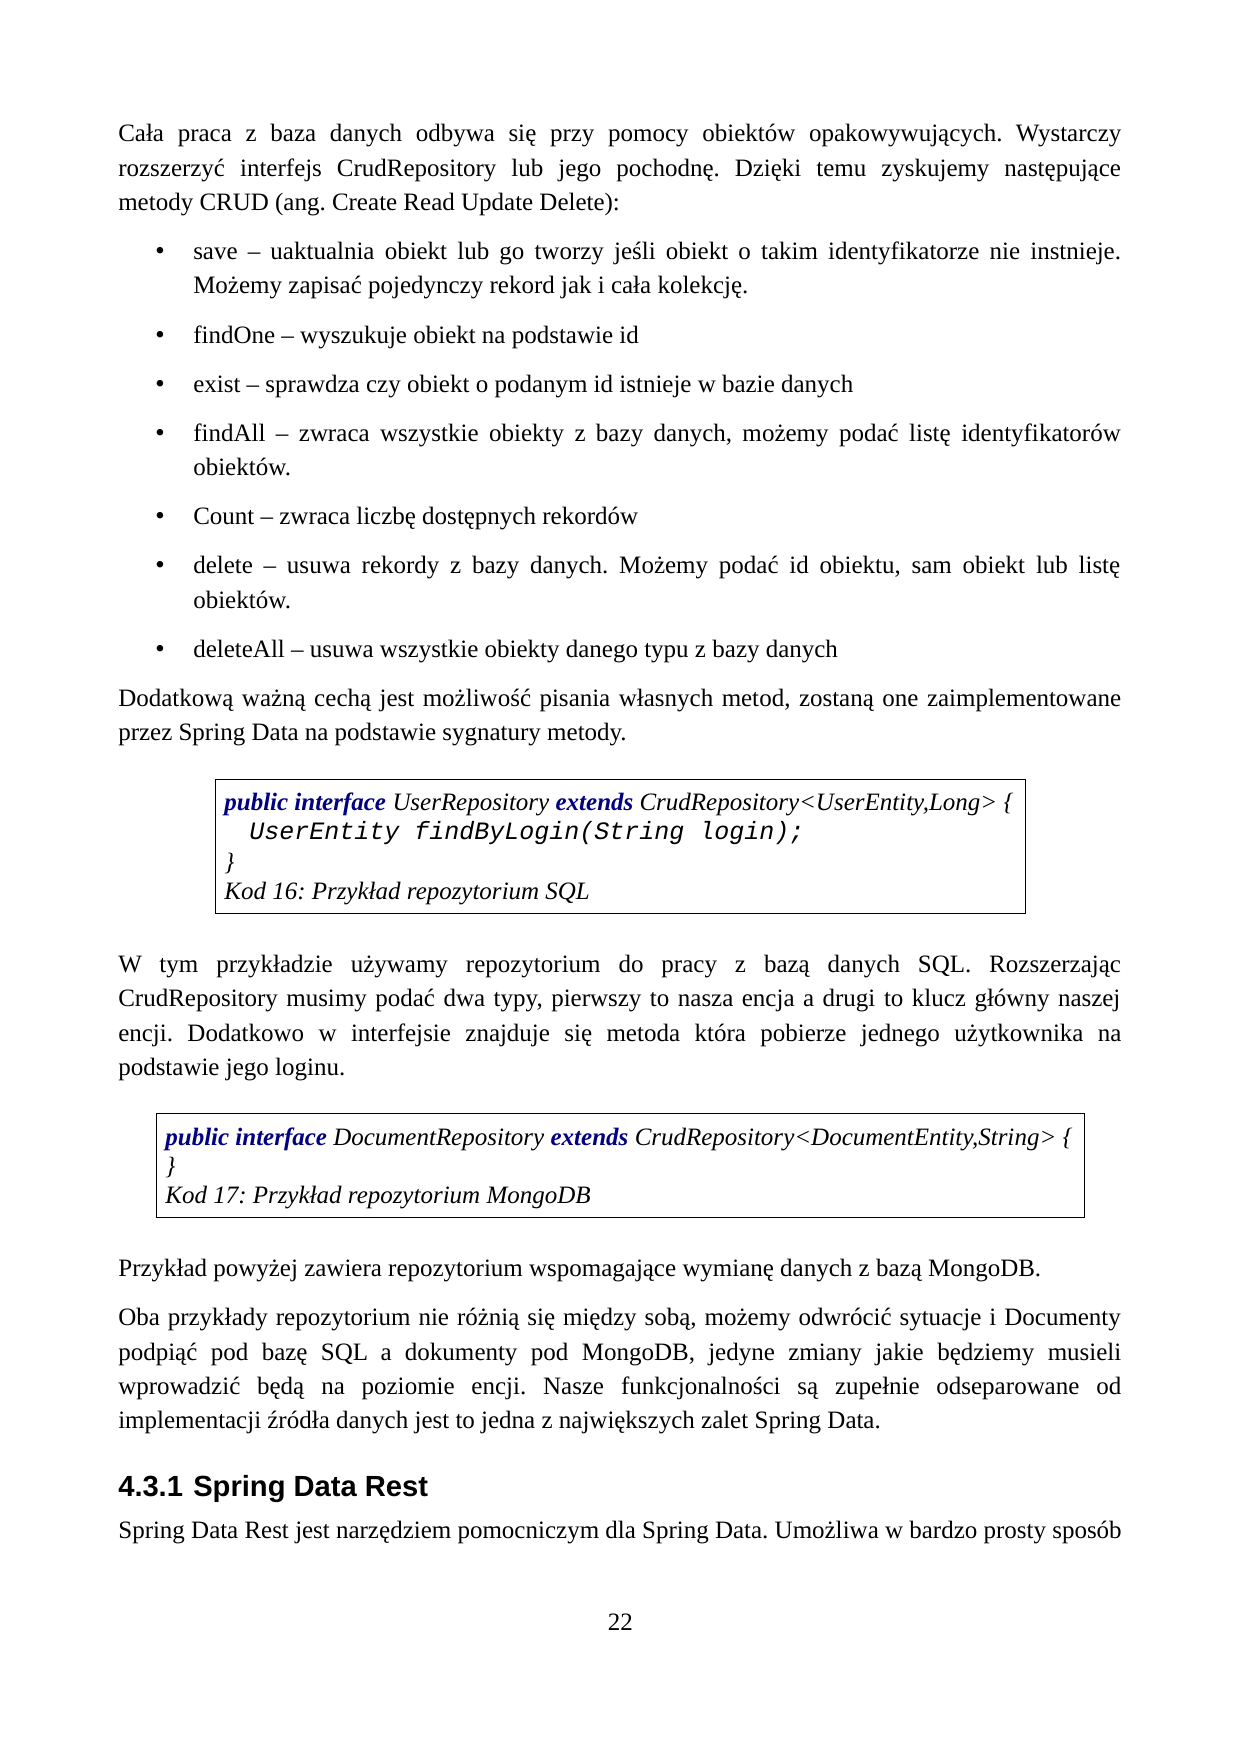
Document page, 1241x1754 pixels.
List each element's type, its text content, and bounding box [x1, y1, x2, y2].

text W tym przykładzie używamy repozytorium do pracy z bazą danych SQL. Rozszerzając CrudRepository musimy podać dwa typy, pierwszy to nasza encja a drugi to klucz główny naszej encji. Dodatkowo w interfejsie znajduje się metoda która pobierze jednego użytkownika na podstawie jego loginu. [118, 949, 1122, 1081]
list save – uaktualnia obiekt lub go tworzy jeśli obiekt o takim identyfikatorze nie instnieje. Możemy zapisać pojedynczy rekord jak i cała kolekcję. [156, 236, 1122, 299]
list exist – sprawdza czy obiekt o podanym id istnieje w bazie danych [156, 369, 1122, 397]
list findOne – wyszukuje obiekt na podstawie id [156, 320, 1122, 348]
text public interface UserRepository extends CrudRepository<UserEntity,Long> { [224, 787, 1016, 816]
list deleteAll – usuwa wszystkie obiekty danego typu z bazy danych [156, 634, 1122, 663]
text Oba przykłady repozytorium nie różnią się między sobą, możemy odwrócić sytuacje i Documenty podpiąć pod bazę SQL a dokumenty pod MongoDB, jedyne zmiany jakie będziemy musieli wprowadzić będą na poziomie encji. Nasze funkcjonalności są zupełnie odseparowane od implementacji źródła danych jest to jedna z największych zalet Spring Data. [118, 1302, 1122, 1434]
list Count – zwraca liczbę dostępnych rekordów [156, 501, 1122, 530]
text Cała praca z baza danych odbywa się przy pomocy obiektów opakowywujących. Wystarczy rozszerzyć interfejs CrudRepository lub jego pochodnę. Dzięki temu zyskujemy następujące metody CRUD (ang. Create Read Update Delete): [118, 118, 1122, 216]
text Spring Data Rest jest narzędziem pomocniczym dla Spring Data. Umożliwa w bardzo prosty sposób [118, 1515, 1122, 1544]
text Kod 17: Przykład repozytorium MongoDB [165, 1180, 1075, 1208]
text Kod 16: Przykład repozytorium SQL [224, 876, 1016, 904]
subtitle Spring Data Rest [118, 1469, 1122, 1503]
text public interface DocumentRepository extends CrudRepository<DocumentEntity,String> { [165, 1122, 1075, 1151]
text } [165, 1151, 1075, 1180]
text Dodatkową ważną cechą jest możliwość pisania własnych metod, zostaną one zaimplementowane przez Spring Data na podstawie sygnatury metody. [118, 683, 1122, 746]
text Przykład powyżej zawiera repozytorium wspomagające wymianę danych z bazą MongoDB. [118, 1253, 1122, 1282]
list findAll – zwraca wszystkie obiekty z bazy danych, możemy podać listę identyfikatorów obiektów. [156, 418, 1122, 481]
text } [224, 847, 1016, 876]
text UserEntity findByLogin(String login); [224, 816, 1016, 847]
list delete – usuwa rekordy z bazy danych. Możemy podać id obiektu, sam obiekt lub listę obiektów. [156, 550, 1122, 614]
